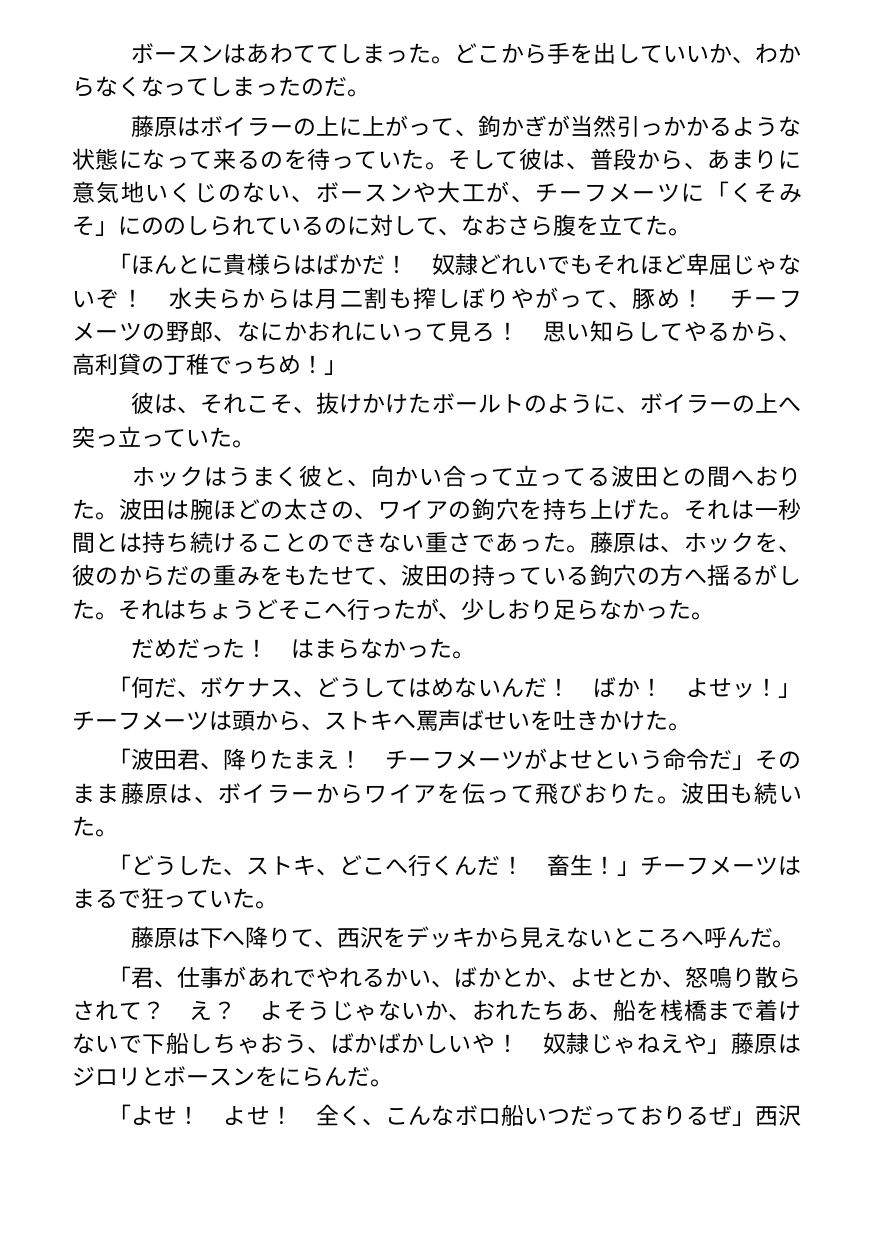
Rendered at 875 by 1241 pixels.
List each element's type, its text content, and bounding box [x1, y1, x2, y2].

text 藤原は下へ降りて、西沢をデッキから見えないところへ呼んだ。 [72, 920, 802, 953]
text 彼は、それこそ、抜けかけたボールトのように、ボイラーの上へ突っ立っていた。 [72, 386, 802, 453]
text 藤原はボイラーの上に上がって、鉤かぎが当然引っかかるような状態になって来るのを待っていた。そして彼は、普段から、あまりに意気地いくじのない、ボースンや大工が、チーフメーツに「くそみそ」にののしられているのに対して、なおさら腹を立てた。 [72, 108, 802, 241]
text 「波田君、降りたまえ！ チーフメーツがよせという命令だ」そのまま藤原は、ボイラーからワイアを伝って飛びおりた。波田も続いた。 [72, 742, 802, 842]
text 「何だ、ボケナス、どうしてはめないんだ！ ばか！ よせッ！」チーフメーツは頭から、ストキへ罵声ばせいを吐きかけた。 [72, 670, 802, 736]
text 「君、仕事があれでやれるかい、ばかとか、よせとか、怒鳴り散らされて？ え？ よそうじゃないか、おれたちあ、船を桟橋まで着けないで下船しちゃおう、ばかばかしいや！ 奴隷じゃねえや」藤原はジロリとボースンをにらんだ。 [72, 959, 802, 1092]
text 「よせ！ よせ！ 全く、こんなボロ船いつだっておりるぜ」西沢 [72, 1098, 802, 1131]
text ホックはうまく彼と、向かい合って立ってる波田との間へおりた。波田は腕ほどの太さの、ワイアの鉤穴を持ち上げた。それは一秒間とは持ち続けることのできない重さであった。藤原は、ホックを、彼のからだの重みをもたせて、波田の持っている鉤穴の方へ揺るがした。それはちょうどそこへ行ったが、少しおり足らなかった。 [72, 458, 802, 625]
text 「どうした、ストキ、どこへ行くんだ！ 畜生！」チーフメーツはまるで狂っていた。 [72, 848, 802, 914]
text 「ほんとに貴様らはばかだ！ 奴隷どれいでもそれほど卑屈じゃないぞ！ 水夫らからは月二割も搾しぼりやがって、豚め！ チーフメーツの野郎、なにかおれにいって見ろ！ 思い知らしてやるから、高利貸の丁稚でっちめ！」 [72, 247, 802, 380]
text ボースンはあわててしまった。どこから手を出していいか、わからなくなってしまったのだ。 [72, 36, 802, 102]
text だめだった！ はまらなかった。 [72, 631, 802, 664]
